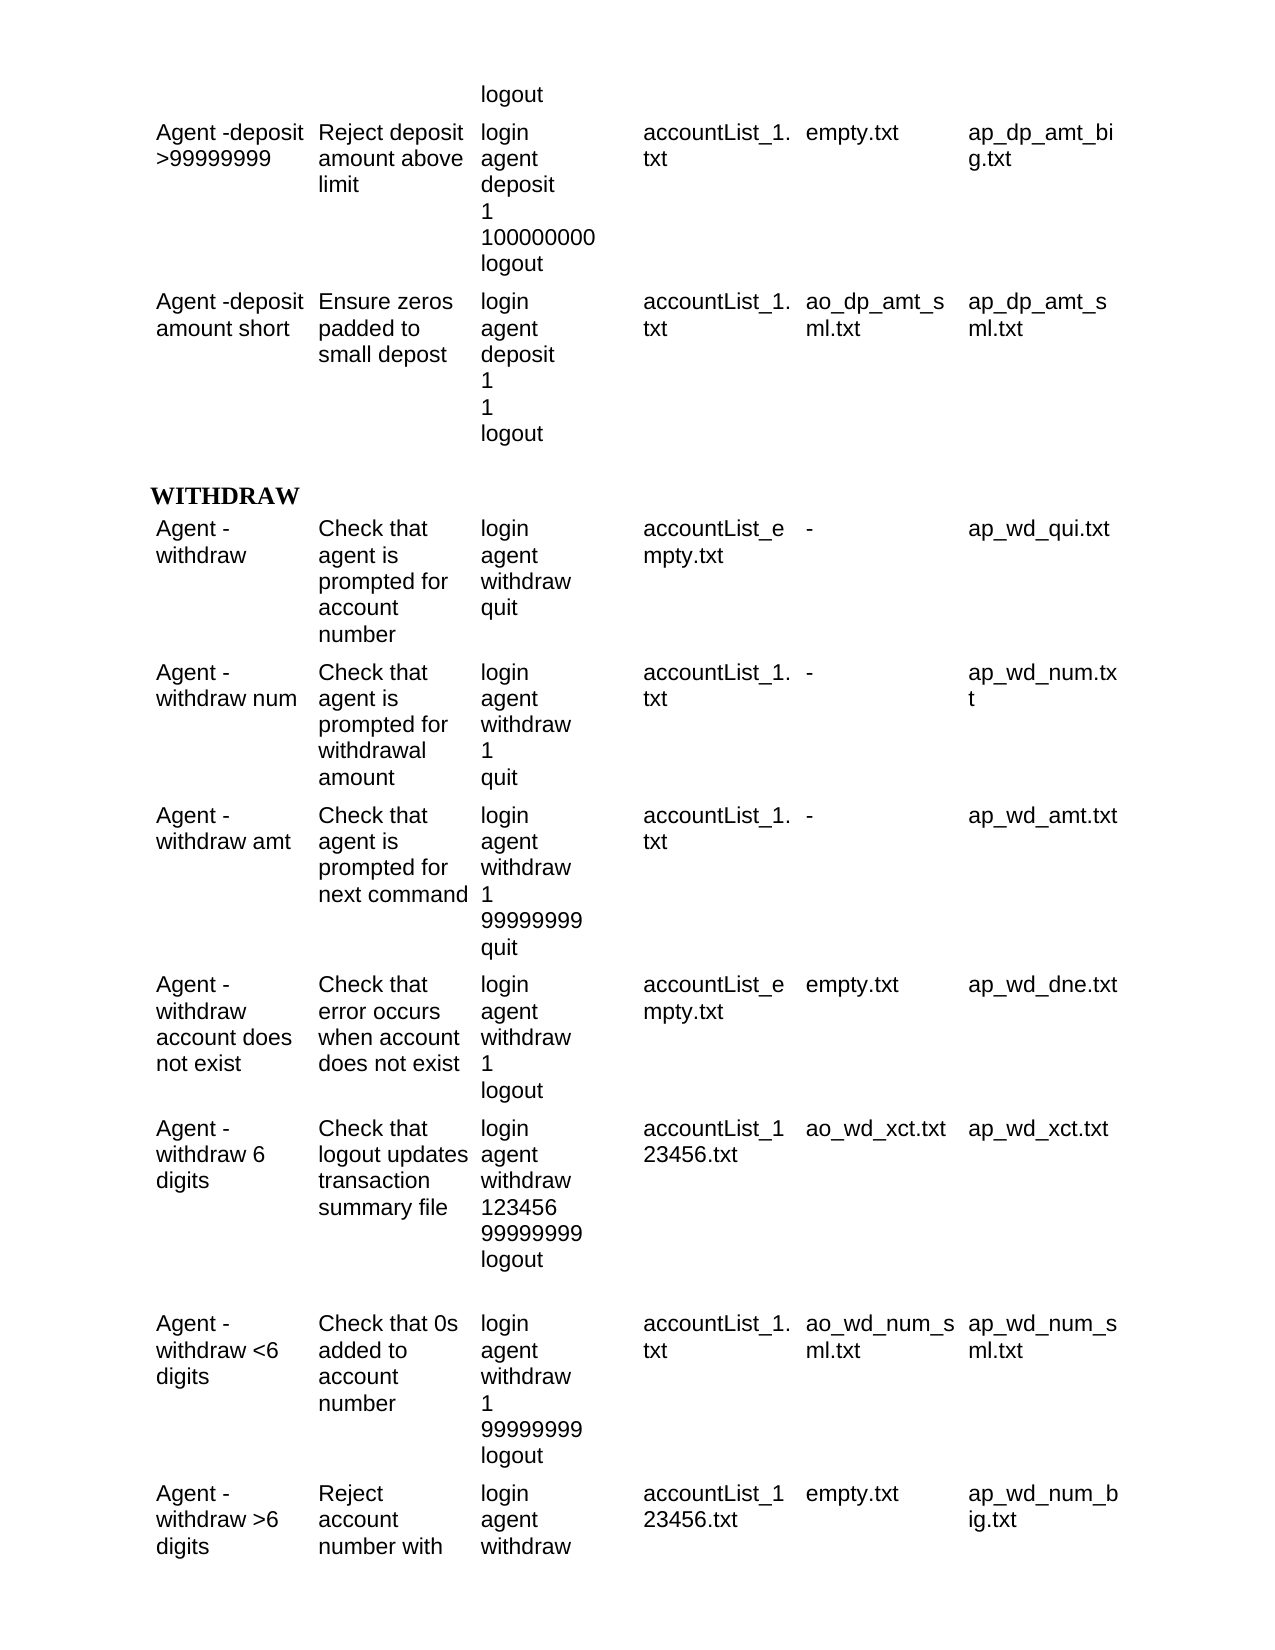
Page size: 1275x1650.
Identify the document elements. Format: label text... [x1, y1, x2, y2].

table_cell Check that 0s added to account number [313, 1305, 475, 1474]
table_cell ao_wd_num_sml.txt [800, 1305, 962, 1474]
table_cell [638, 75, 800, 113]
table_cell Agent -withdraw <6 digits [150, 1305, 312, 1474]
table_cell [800, 75, 962, 113]
table_cell empty.txt [800, 966, 962, 1109]
table_cell - [800, 796, 962, 966]
table_cell ap_wd_dne.txt [963, 966, 1125, 1109]
table_cell Ensure zeros padded to small depost [313, 283, 475, 452]
table_cell Agent -deposit amount short [150, 283, 312, 452]
table_cell ap_dp_amt_sml.txt [963, 283, 1125, 452]
table_cell Check that agent is prompted for withdrawal amount [313, 653, 475, 796]
text WITHDRAW [150, 481, 1125, 509]
table_cell login agent deposit 1 100000000 logout [475, 113, 637, 282]
table_cell ap_wd_num_big.txt [963, 1474, 1125, 1565]
table_cell login agent deposit 1 1 logout [475, 283, 637, 452]
table_header - [800, 510, 962, 653]
table_cell login agent withdraw 123456 99999999 logout [475, 1109, 637, 1305]
table_cell empty.txt [800, 113, 962, 282]
table_cell ap_wd_num.txt [963, 653, 1125, 796]
table_cell accountList_empty.txt [638, 966, 800, 1109]
table_cell accountList_1.txt [638, 1305, 800, 1474]
table_cell Agent -withdraw amt [150, 796, 312, 966]
table_header Check that agent is prompted for account number [313, 510, 475, 653]
table_cell Agent -withdraw 6 digits [150, 1109, 312, 1305]
table_cell Check that logout updates transaction summary file [313, 1109, 475, 1305]
table_cell ao_dp_amt_sml.txt [800, 283, 962, 452]
table_cell [963, 75, 1125, 113]
table_header ap_wd_qui.txt [963, 510, 1125, 653]
table_cell Agent -withdraw num [150, 653, 312, 796]
table_cell Agent -withdraw account does not exist [150, 966, 312, 1109]
table_cell Reject deposit amount above limit [313, 113, 475, 282]
table_cell login agent withdraw 1 quit [475, 653, 637, 796]
table_cell ap_dp_amt_big.txt [963, 113, 1125, 282]
table_cell Check that error occurs when account does not exist [313, 966, 475, 1109]
table_cell logout [475, 75, 637, 113]
table_cell Agent -withdraw >6 digits [150, 1474, 312, 1565]
table_cell empty.txt [800, 1474, 962, 1565]
table_cell accountList_1.txt [638, 653, 800, 796]
table_cell ap_wd_amt.txt [963, 796, 1125, 966]
table_cell login agent withdraw 1 99999999 quit [475, 796, 637, 966]
table_cell Check that agent is prompted for next command [313, 796, 475, 966]
table_cell accountList_123456.txt [638, 1474, 800, 1565]
table_cell login agent withdraw 1 99999999 logout [475, 1305, 637, 1474]
table_header login agent withdraw quit [475, 510, 637, 653]
table_cell login agent withdraw [475, 1474, 637, 1565]
table_cell [313, 75, 475, 113]
table_cell ap_wd_num_sml.txt [963, 1305, 1125, 1474]
table_cell login agent withdraw 1 logout [475, 966, 637, 1109]
table_cell ap_wd_xct.txt [963, 1109, 1125, 1305]
table_cell accountList_1.txt [638, 283, 800, 452]
table_cell Agent -deposit >99999999 [150, 113, 312, 282]
table_header accountList_empty.txt [638, 510, 800, 653]
table_cell accountList_123456.txt [638, 1109, 800, 1305]
table_cell Reject account number with [313, 1474, 475, 1565]
table_cell ao_wd_xct.txt [800, 1109, 962, 1305]
table_cell accountList_1.txt [638, 796, 800, 966]
table_cell - [800, 653, 962, 796]
table_cell accountList_1.txt [638, 113, 800, 282]
table_header Agent -withdraw [150, 510, 312, 653]
table_cell [150, 75, 312, 113]
